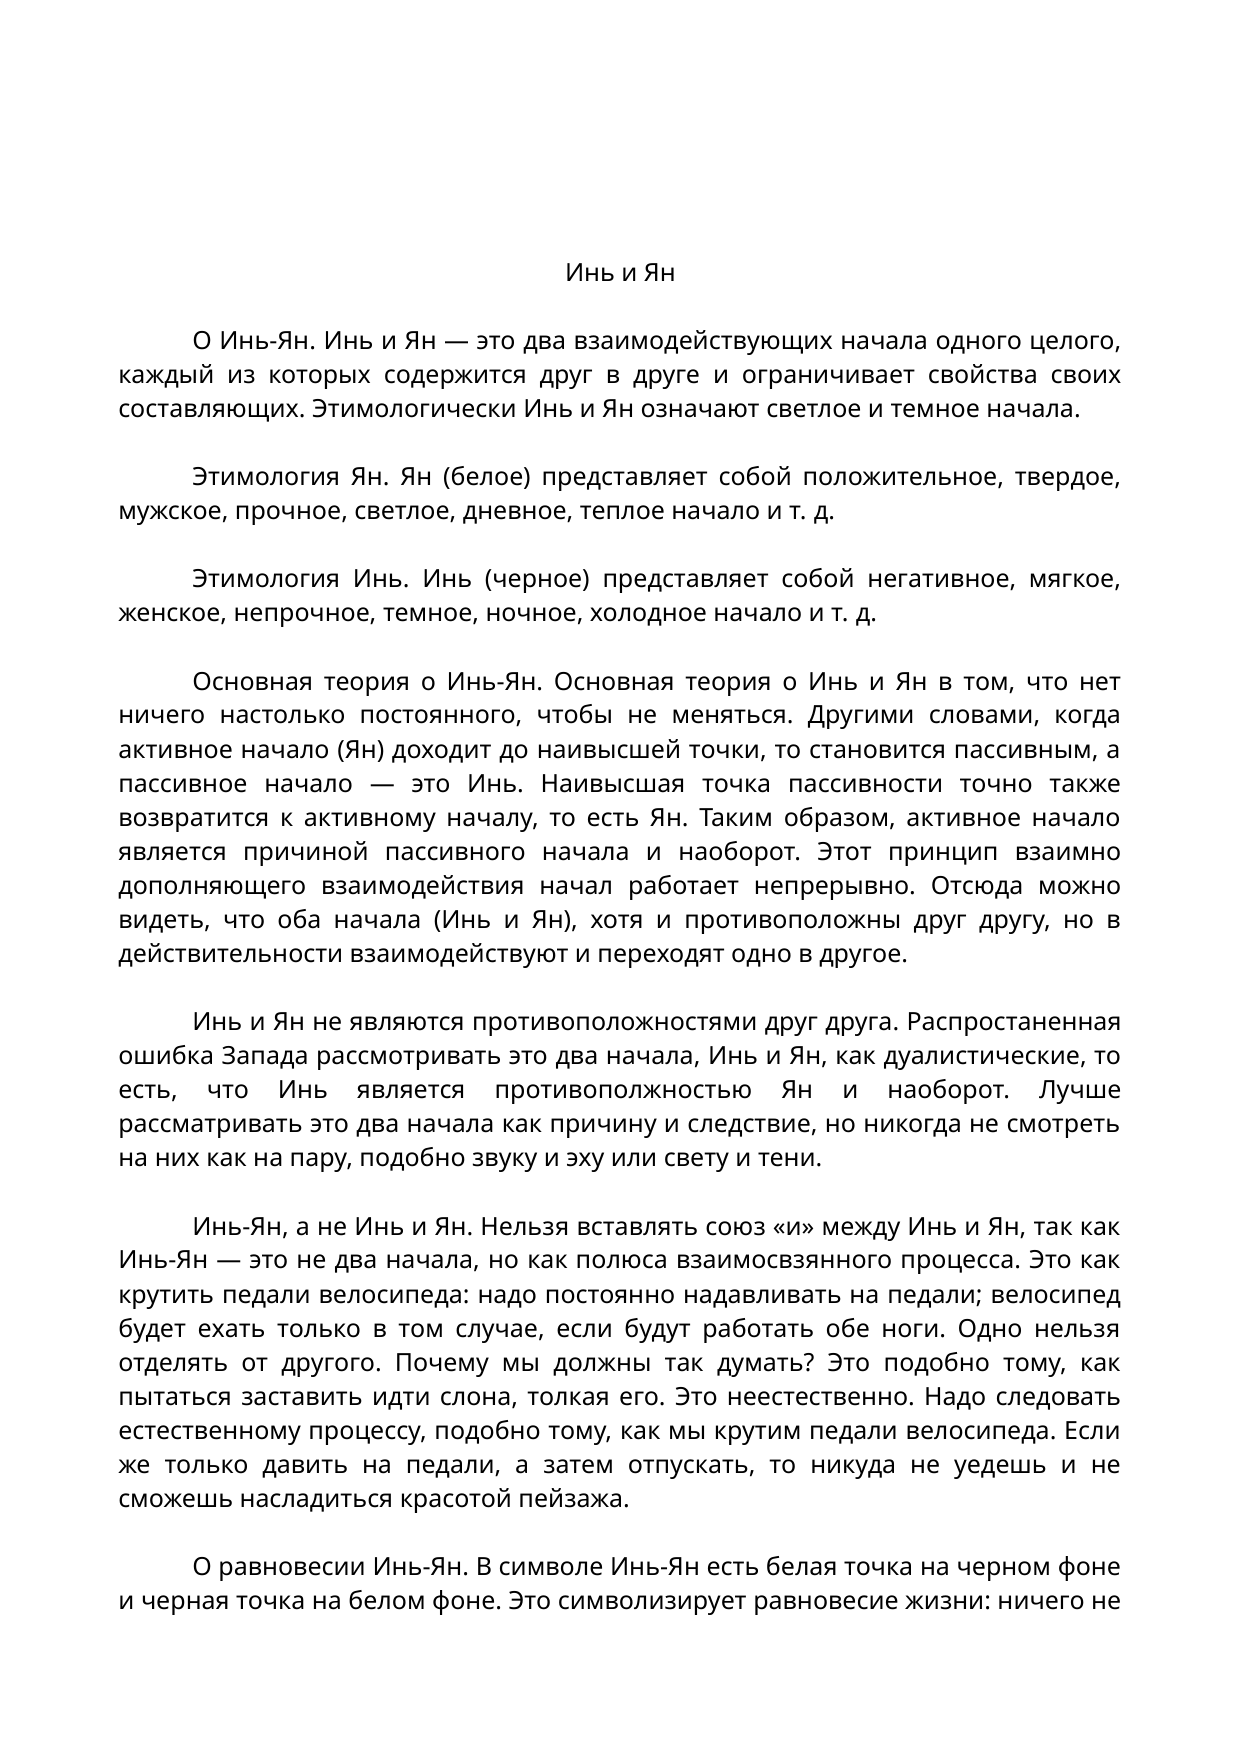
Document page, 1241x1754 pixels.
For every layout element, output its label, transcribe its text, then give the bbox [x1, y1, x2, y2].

text Этимология Ян. Ян (белое) представляет собой положительное, твердое, мужское, прочное, светлое, дневное, теплое начало и т. д. [118, 459, 1122, 527]
text Этимология Инь. Инь (черное) представляет собой негативное, мягкое, женское, непрочное, темное, ночное, холодное начало и т. д. [118, 561, 1122, 629]
text О равновесии Инь-Ян. В символе Инь-Ян есть белая точка на черном фоне и черная точка на белом фоне. Это символизирует равновесие жизни: ничего не [118, 1549, 1122, 1617]
text О Инь-Ян. Инь и Ян — это два взаимодействующих начала одного целого, каждый из которых содержится друг в друге и ограничивает свойства своих составляющих. Этимологически Инь и Ян означают светлое и темное начала. [118, 322, 1122, 425]
text Инь и Ян не являются противоположностями друг друга. Распростаненная ошибка Запада рассмотривать это два начала, Инь и Ян, как дуалистические, то есть, что Инь является противополжностью Ян и наоборот. Лучше рассматривать это два начала как причину и следствие, но никогда не смотреть на них как на пару, подобно звуку и эху или свету и тени. [118, 1004, 1122, 1174]
text Инь-Ян, а не Инь и Ян. Нельзя вставлять союз «и» между Инь и Ян, так как Инь-Ян — это не два начала, но как полюса взаимосвзянного процесса. Это как крутить педали велосипеда: надо постоянно надавливать на педали; велосипед будет ехать только в том случае, если будут работать обе ноги. Одно нельзя отделять от другого. Почему мы должны так думать? Это подобно тому, как пытаться заставить идти слона, толкая его. Это неестественно. Надо следовать естественному процессу, подобно тому, как мы крутим педали велосипеда. Если же только давить на педали, а затем отпускать, то никуда не уедешь и не сможешь насладиться красотой пейзажа. [118, 1208, 1122, 1515]
text Инь и Ян [118, 254, 1122, 288]
text Основная теория о Инь-Ян. Основная теория о Инь и Ян в том, что нет ничего настолько постоянного, чтобы не меняться. Другими словами, когда активное начало (Ян) доходит до наивысшей точки, то становится пассивным, а пассивное начало — это Инь. Наивысшая точка пассивности точно также возвратится к активному началу, то есть Ян. Таким образом, активное начало является причиной пассивного начала и наоборот. Этот принцип взаимно дополняющего взаимодействия начал работает непрерывно. Отсюда можно видеть, что оба начала (Инь и Ян), хотя и противоположны друг другу, но в действительности взаимодействуют и переходят одно в другое. [118, 663, 1122, 970]
